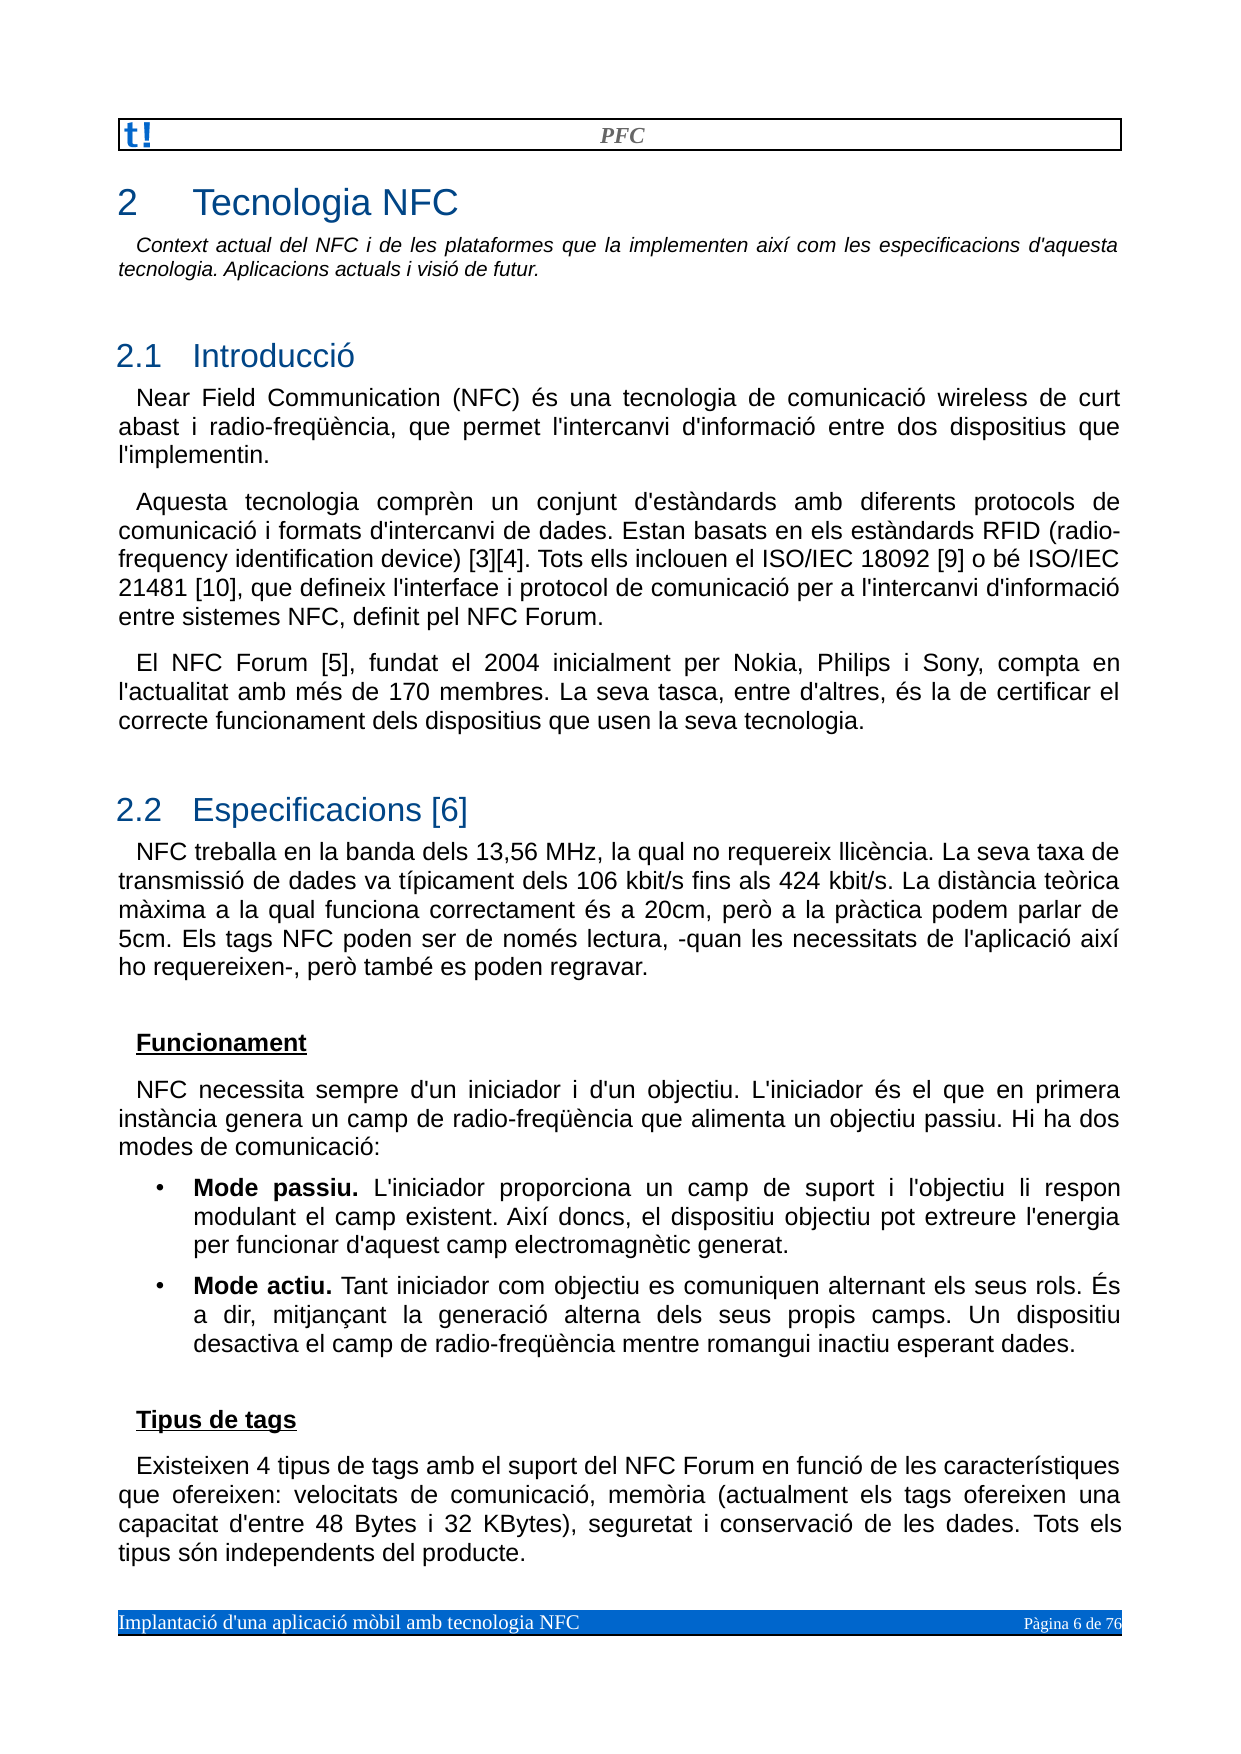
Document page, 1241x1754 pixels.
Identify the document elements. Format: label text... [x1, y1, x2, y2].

text Funcionament [118, 1028, 1122, 1057]
text El NFC Forum [5], fundat el 2004 inicialment per Nokia, Philips i Sony, compta en l'actualitat amb més de 170 membres. La seva tasca, entre d'altres, és la de certificar el correcte funcionament dels dispositius que usen la seva tecnologia. [118, 648, 1122, 735]
text NFC necessita sempre d'un iniciador i d'un objectiu. L'iniciador és el que en primera instància genera un camp de radio-freqüència que alimenta un objectiu passiu. Hi ha dos modes de comunicació: [118, 1075, 1122, 1161]
text NFC treballa en la banda dels 13,56 MHz, la qual no requereix llicència. La seva taxa de transmissió de dades va típicament dels 106 kbit/s fins als 424 kbit/s. La distància teòrica màxima a la qual funciona correctament és a 20cm, però a la pràctica podem parlar de 5cm. Els tags NFC poden ser de només lectura, -quan les necessitats de l'aplicació així ho requereixen-, però també es poden regravar. [118, 837, 1122, 981]
list Mode passiu. L'iniciador proporciona un camp de suport i l'objectiu li respon modulant el camp existent. Així doncs, el dispositiu objectiu pot extreure l'energia per funcionar d'aquest camp electromagnètic generat. [156, 1173, 1122, 1259]
picture [123, 121, 151, 148]
subtitle Introducció [106, 336, 1122, 374]
text Tipus de tags [118, 1405, 1122, 1433]
subtitle Tecnologia NFC [106, 181, 1122, 224]
text Near Field Communication (NFC) és una tecnologia de comunicació wireless de curt abast i radio-freqüència, que permet l'intercanvi d'informació entre dos dispositius que l'implementin. [118, 383, 1122, 469]
subtitle Especificacions [6] [106, 790, 1122, 828]
text Existeixen 4 tipus de tags amb el suport del NFC Forum en funció de les característiques que ofereixen: velocitats de comunicació, memòria (actualment els tags ofereixen una capacitat d'entre 48 Bytes i 32 KBytes), seguretat i conservació de les dades. Tots els tipus són independents del producte. [118, 1451, 1122, 1566]
text Context actual del NFC i de les plataformes que la implementen així com les especificacions d'aquesta tecnologia. Aplicacions actuals i visió de futur. [118, 232, 1122, 280]
text Aquesta tecnologia comprèn un conjunt d'estàndards amb diferents protocols de comunicació i formats d'intercanvi de dades. Estan basats en els estàndards RFID (radio-frequency identification device) [3][4]. Tots ells inclouen el ISO/IEC 18092 [9] o bé ISO/IEC 21481 [10], que defineix l'interface i protocol de comunicació per a l'intercanvi d'informació entre sistemes NFC, definit pel NFC Forum. [118, 487, 1122, 631]
list Mode actiu. Tant iniciador com objectiu es comuniquen alternant els seus rols. És a dir, mitjançant la generació alterna dels seus propis camps. Un dispositiu desactiva el camp de radio-freqüència mentre romangui inactiu esperant dades. [156, 1271, 1122, 1357]
